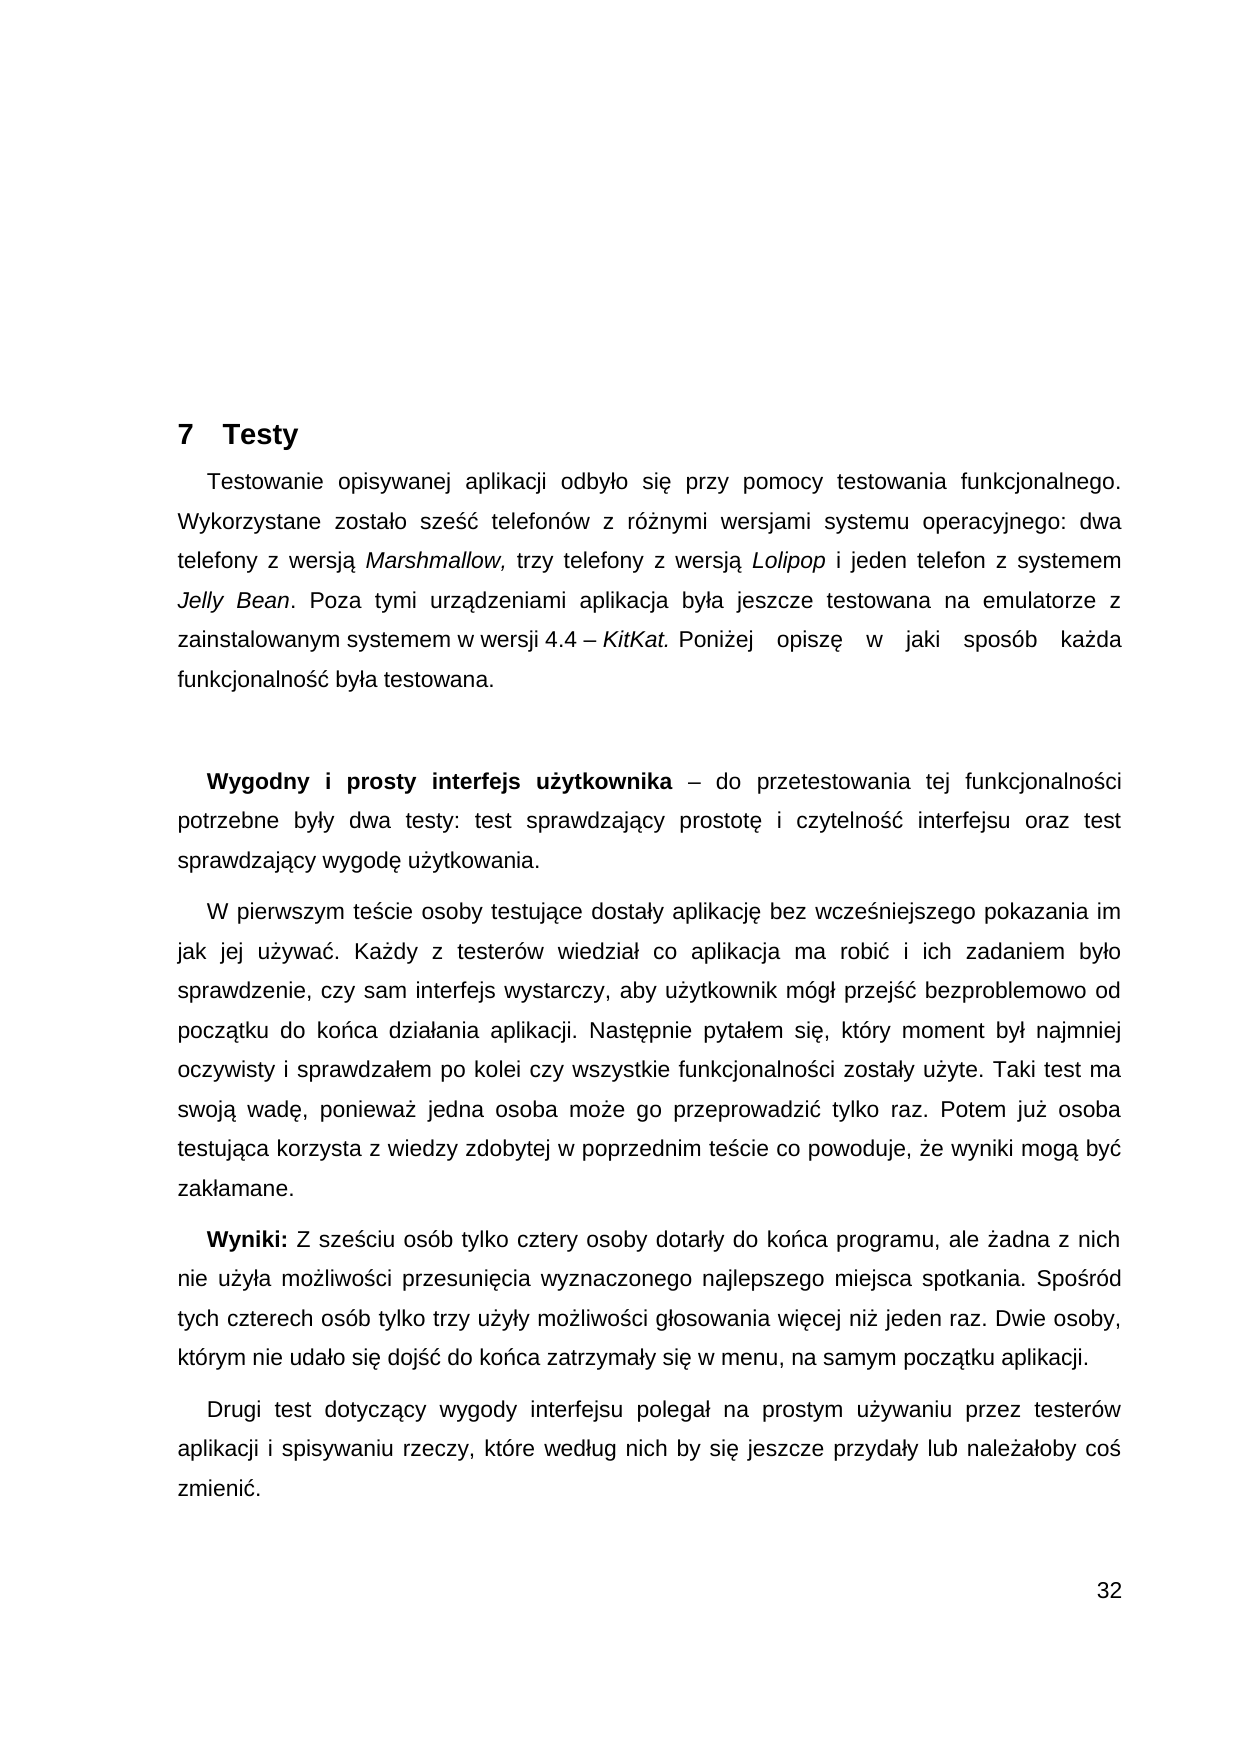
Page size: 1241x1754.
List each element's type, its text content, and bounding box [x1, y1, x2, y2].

subtitle 7 Testy [177, 417, 1122, 451]
text Testowanie opisywanej aplikacji odbyło się przy pomocy testowania funkcjonalnego. Wykorzystane zostało sześć telefonów z różnymi wersjami systemu operacyjnego: dwa telefony z wersją Marshmallow, trzy telefony z wersją Lolipop i jeden telefon z systemem Jelly Bean. Poza tymi urządzeniami aplikacja była jeszcze testowana na emulatorze z zainstalowanym systemem w wersji 4.4 – KitKat. Poniżej opiszę w jaki sposób każda funkcjonalność była testowana. [177, 468, 1122, 692]
text Wyniki: Z sześciu osób tylko cztery osoby dotarły do końca programu, ale żadna z nich nie użyła możliwości przesunięcia wyznaczonego najlepszego miejsca spotkania. Spośród tych czterech osób tylko trzy użyły możliwości głosowania więcej niż jeden raz. Dwie osoby, którym nie udało się dojść do końca zatrzymały się w menu, na samym początku aplikacji. [177, 1226, 1122, 1371]
text Drugi test dotyczący wygody interfejsu polegał na prostym używaniu przez testerów aplikacji i spisywaniu rzeczy, które według nich by się jeszcze przydały lub należałoby coś zmienić. [177, 1396, 1122, 1501]
text Wygodny i prosty interfejs użytkownika – do przetestowania tej funkcjonalności potrzebne były dwa testy: test sprawdzający prostotę i czytelność interfejsu oraz test sprawdzający wygodę użytkowania. [177, 768, 1122, 873]
text W pierwszym teście osoby testujące dostały aplikację bez wcześniejszego pokazania im jak jej używać. Każdy z testerów wiedział co aplikacja ma robić i ich zadaniem było sprawdzenie, czy sam interfejs wystarczy, aby użytkownik mógł przejść bezproblemowo od początku do końca działania aplikacji. Następnie pytałem się, który moment był najmniej oczywisty i sprawdzałem po kolei czy wszystkie funkcjonalności zostały użyte. Taki test ma swoją wadę, ponieważ jedna osoba może go przeprowadzić tylko raz. Potem już osoba testująca korzysta z wiedzy zdobytej w poprzednim teście co powoduje, że wyniki mogą być zakłamane. [177, 898, 1122, 1201]
